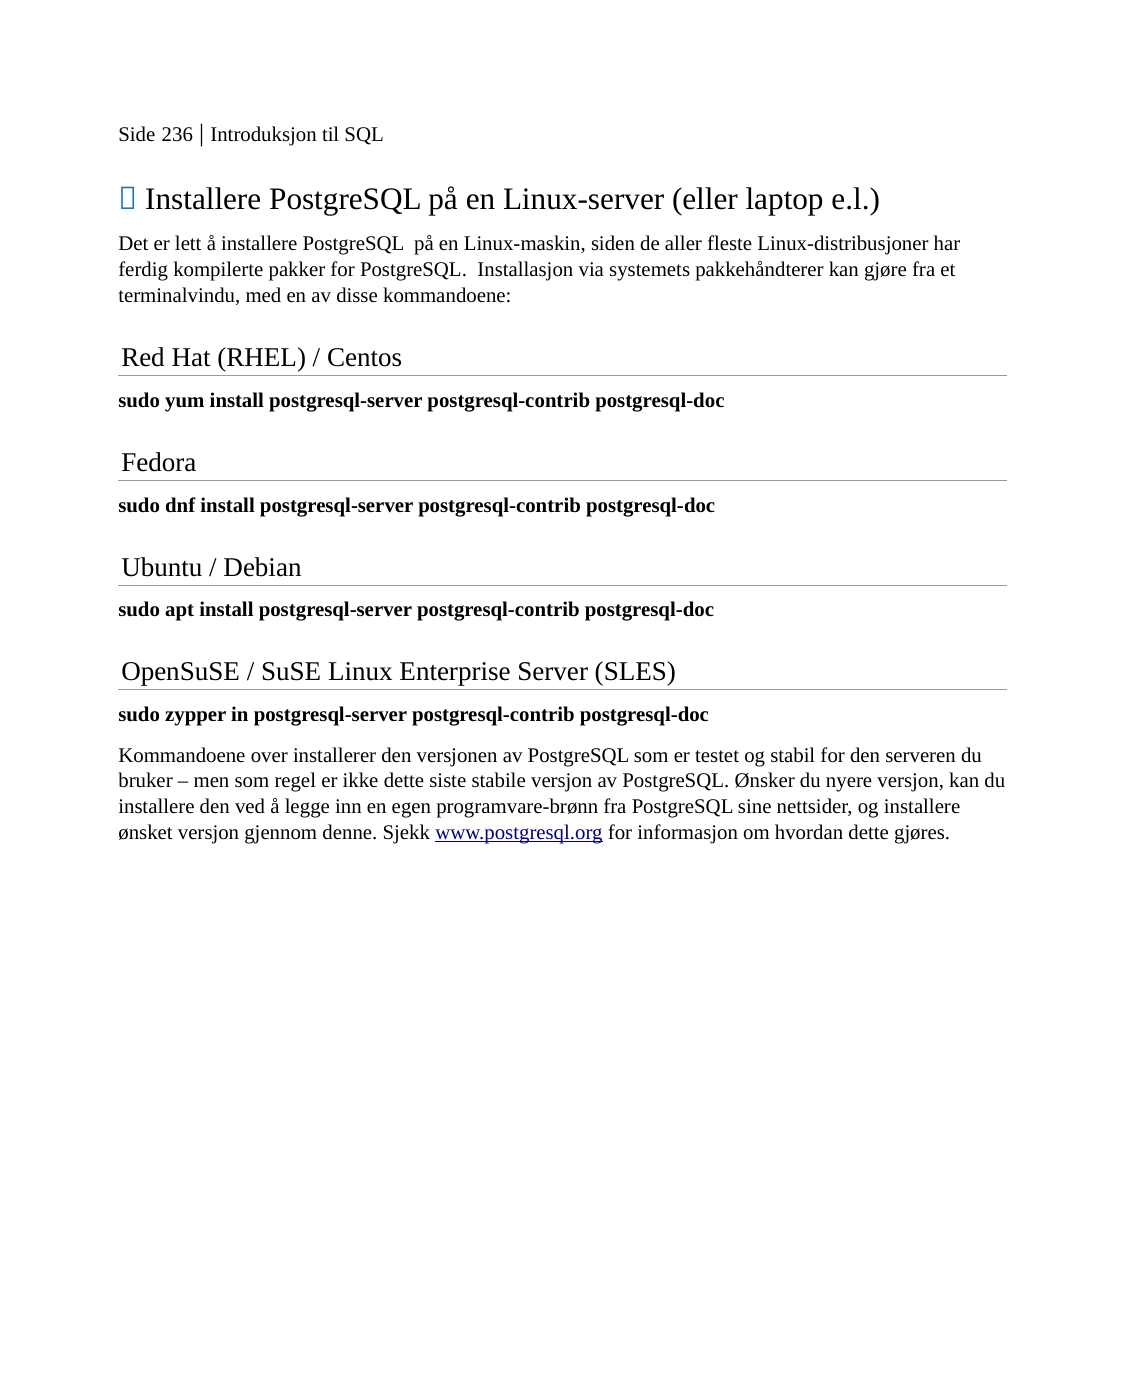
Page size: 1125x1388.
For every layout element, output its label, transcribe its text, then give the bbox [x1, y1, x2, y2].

subtitle Red Hat (RHEL) / Centos [118, 338, 1007, 375]
subtitle OpenSuSE / SuSE Linux Enterprise Server (SLES) [118, 652, 1007, 689]
text sudo zypper in postgresql-server postgresql-contrib postgresql-doc [118, 702, 1007, 726]
text sudo apt install postgresql-server postgresql-contrib postgresql-doc [118, 597, 1007, 621]
subtitle Fedora [118, 443, 1007, 480]
text Det er lett å installere PostgreSQL på en Linux-maskin, siden de aller fleste Linux-distribusjoner har ferdig kompilerte pakker for PostgreSQL. Installasjon via systemets pakkehåndterer kan gjøre fra et terminalvindu, med en av disse kommandoene: [118, 231, 1007, 307]
text sudo dnf install postgresql-server postgresql-contrib postgresql-doc [118, 493, 1007, 517]
subtitle Ubuntu / Debian [118, 548, 1007, 585]
subtitle  Installere PostgreSQL på en Linux-server (eller laptop e.l.) [118, 176, 1007, 219]
text Kommandoene over installerer den versjonen av PostgreSQL som er testet og stabil for den serveren du bruker – men som regel er ikke dette siste stabile versjon av PostgreSQL. Ønsker du nyere versjon, kan du installere den ved å legge inn en egen programvare-brønn fra PostgreSQL sine nettsider, og installere ønsket versjon gjennom denne. Sjekk www.postgresql.org for informasjon om hvordan dette gjøres. [118, 742, 1007, 844]
text sudo yum install postgresql-server postgresql-contrib postgresql-doc [118, 388, 1007, 412]
